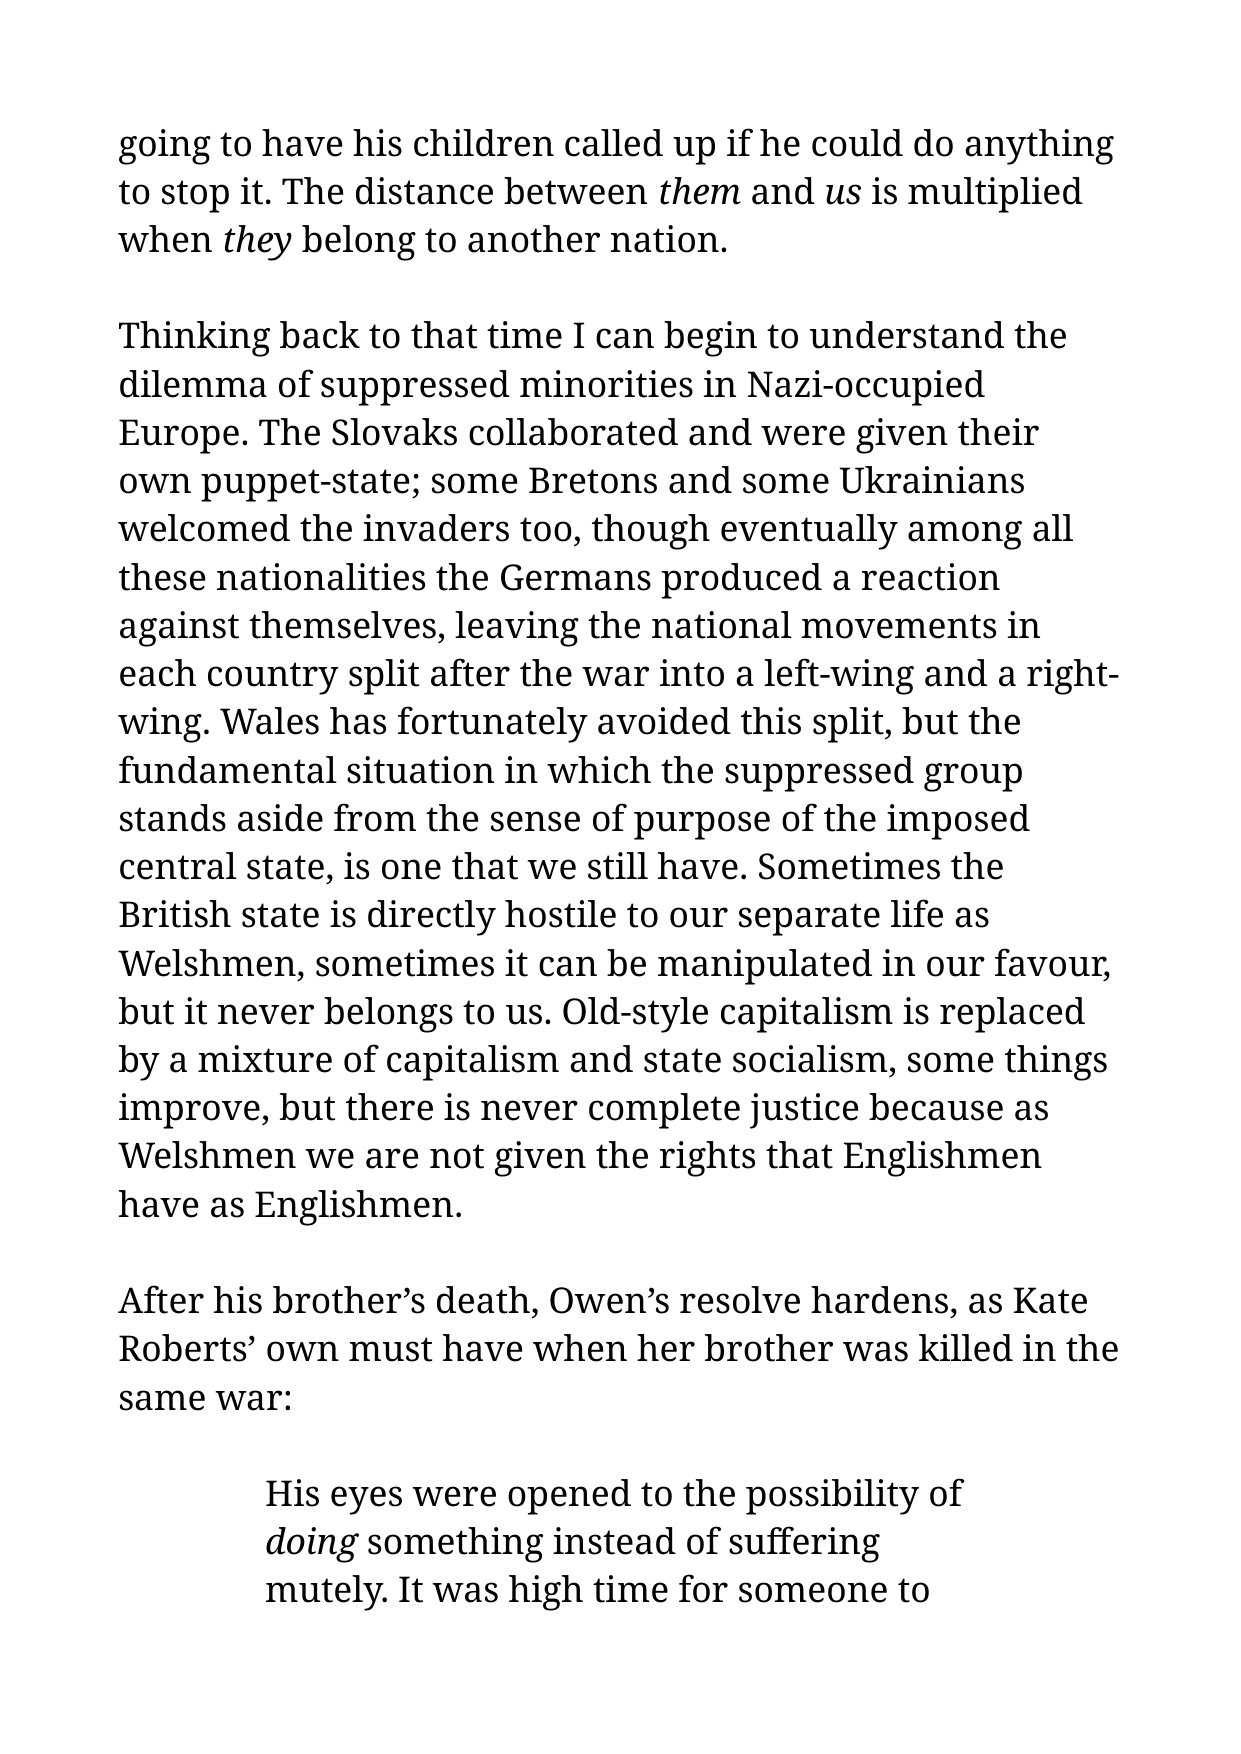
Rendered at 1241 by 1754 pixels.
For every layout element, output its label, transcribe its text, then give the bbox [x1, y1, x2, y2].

text After his brother’s death, Owen’s resolve hardens, as Kate Roberts’ own must have when her brother was killed in the same war: [118, 1276, 1122, 1420]
text going to have his children called up if he could do anything to stop it. The distance between them and us is multiplied when they belong to another nation. [118, 118, 1122, 263]
text Thinking back to that time I can begin to understand the dilemma of suppressed minorities in Nazi-occupied Europe. The Slovaks collaborated and were given their own puppet-state; some Bretons and some Ukrainians welcomed the invaders too, though eventually among all these nationalities the Germans produced a reaction against themselves, leaving the national movements in each country split after the war into a left-wing and a right-wing. Wales has fortunately avoided this split, but the fundamental situation in which the suppressed group stands aside from the sense of purpose of the imposed central state, is one that we still have. Sometimes the British state is directly hostile to our separate life as Welshmen, sometimes it can be manipulated in our favour, but it never belongs to us. Old-style capitalism is replaced by a mixture of capitalism and state socialism, some things improve, but there is never complete justice because as Welshmen we are not given the rights that Englishmen have as Englishmen. [118, 311, 1122, 1227]
text His eyes were opened to the possibility of doing something instead of suffering mutely. It was high time for someone to [265, 1468, 975, 1613]
